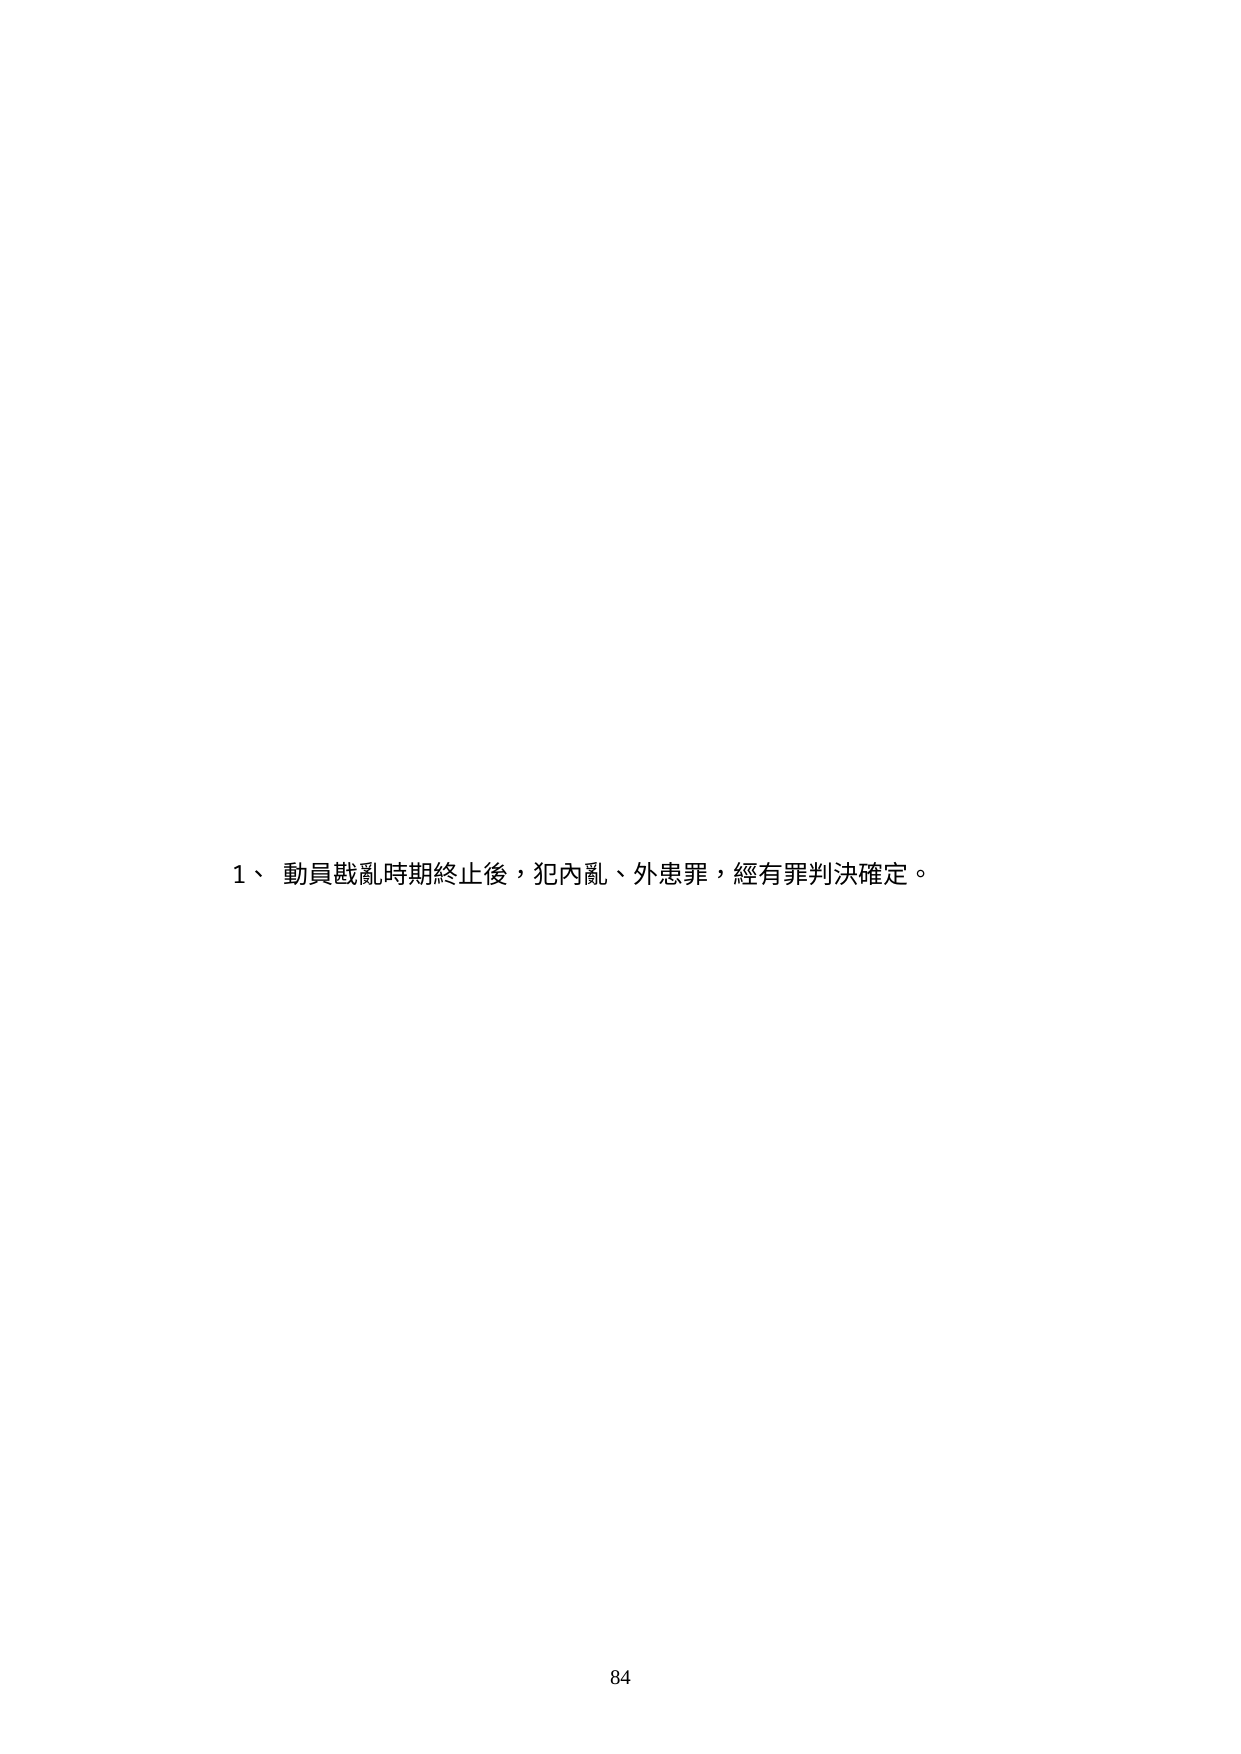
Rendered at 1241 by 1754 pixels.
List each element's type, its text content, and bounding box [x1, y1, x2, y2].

list 動員戡亂時期終止後，犯內亂、外患罪，經有罪判決確定。 [231, 831, 1134, 893]
